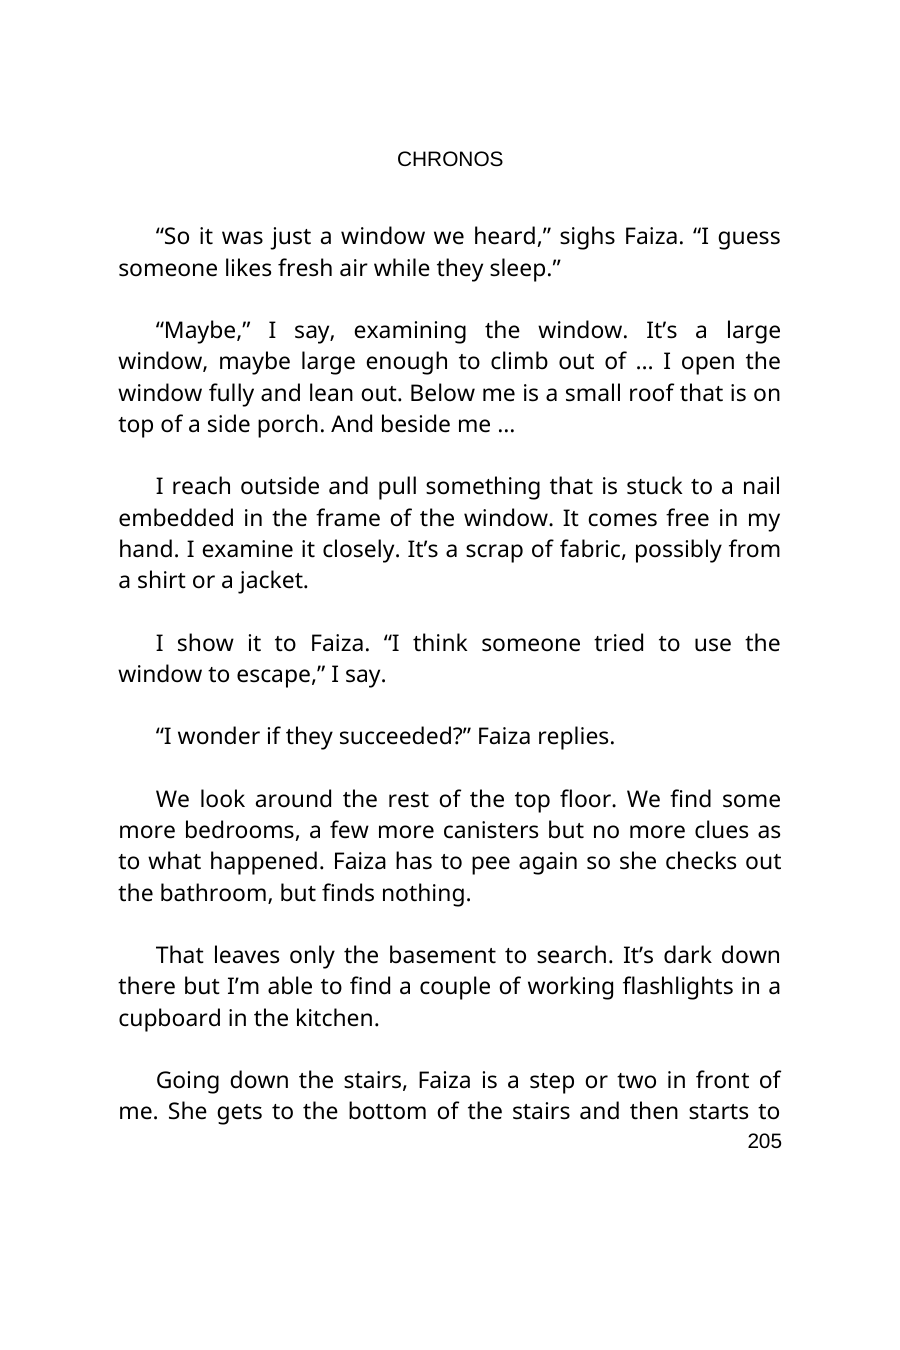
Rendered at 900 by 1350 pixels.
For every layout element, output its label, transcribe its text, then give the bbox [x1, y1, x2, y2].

text “Maybe,” I say, examining the window. It’s a large window, maybe large enough to climb out of … I open the window fully and lean out. Below me is a small roof that is on top of a side porch. And beside me … [118, 314, 782, 439]
text Going down the stairs, Faiza is a step or two in front of me. She gets to the bottom of the stairs and then starts to [118, 1064, 782, 1126]
text That leaves only the basement to search. It’s dark down there but I’m able to find a couple of working flashlights in a cupboard in the kitchen. [118, 939, 782, 1033]
text We look around the rest of the top floor. We find some more bedrooms, a few more canisters but no more clues as to what happened. Faiza has to pee again so she checks out the bathroom, but finds nothing. [118, 783, 782, 908]
text “So it was just a window we heard,” sighs Faiza. “I guess someone likes fresh air while they sleep.” [118, 220, 782, 283]
text I show it to Faiza. “I think someone tried to use the window to escape,” I say. [118, 626, 782, 689]
text “I wonder if they succeeded?” Faiza replies. [118, 720, 782, 751]
text I reach outside and pull something that is stuck to a nail embedded in the frame of the window. It comes free in my hand. I examine it closely. It’s a scrap of fabric, possibly from a shirt or a jacket. [118, 470, 782, 595]
